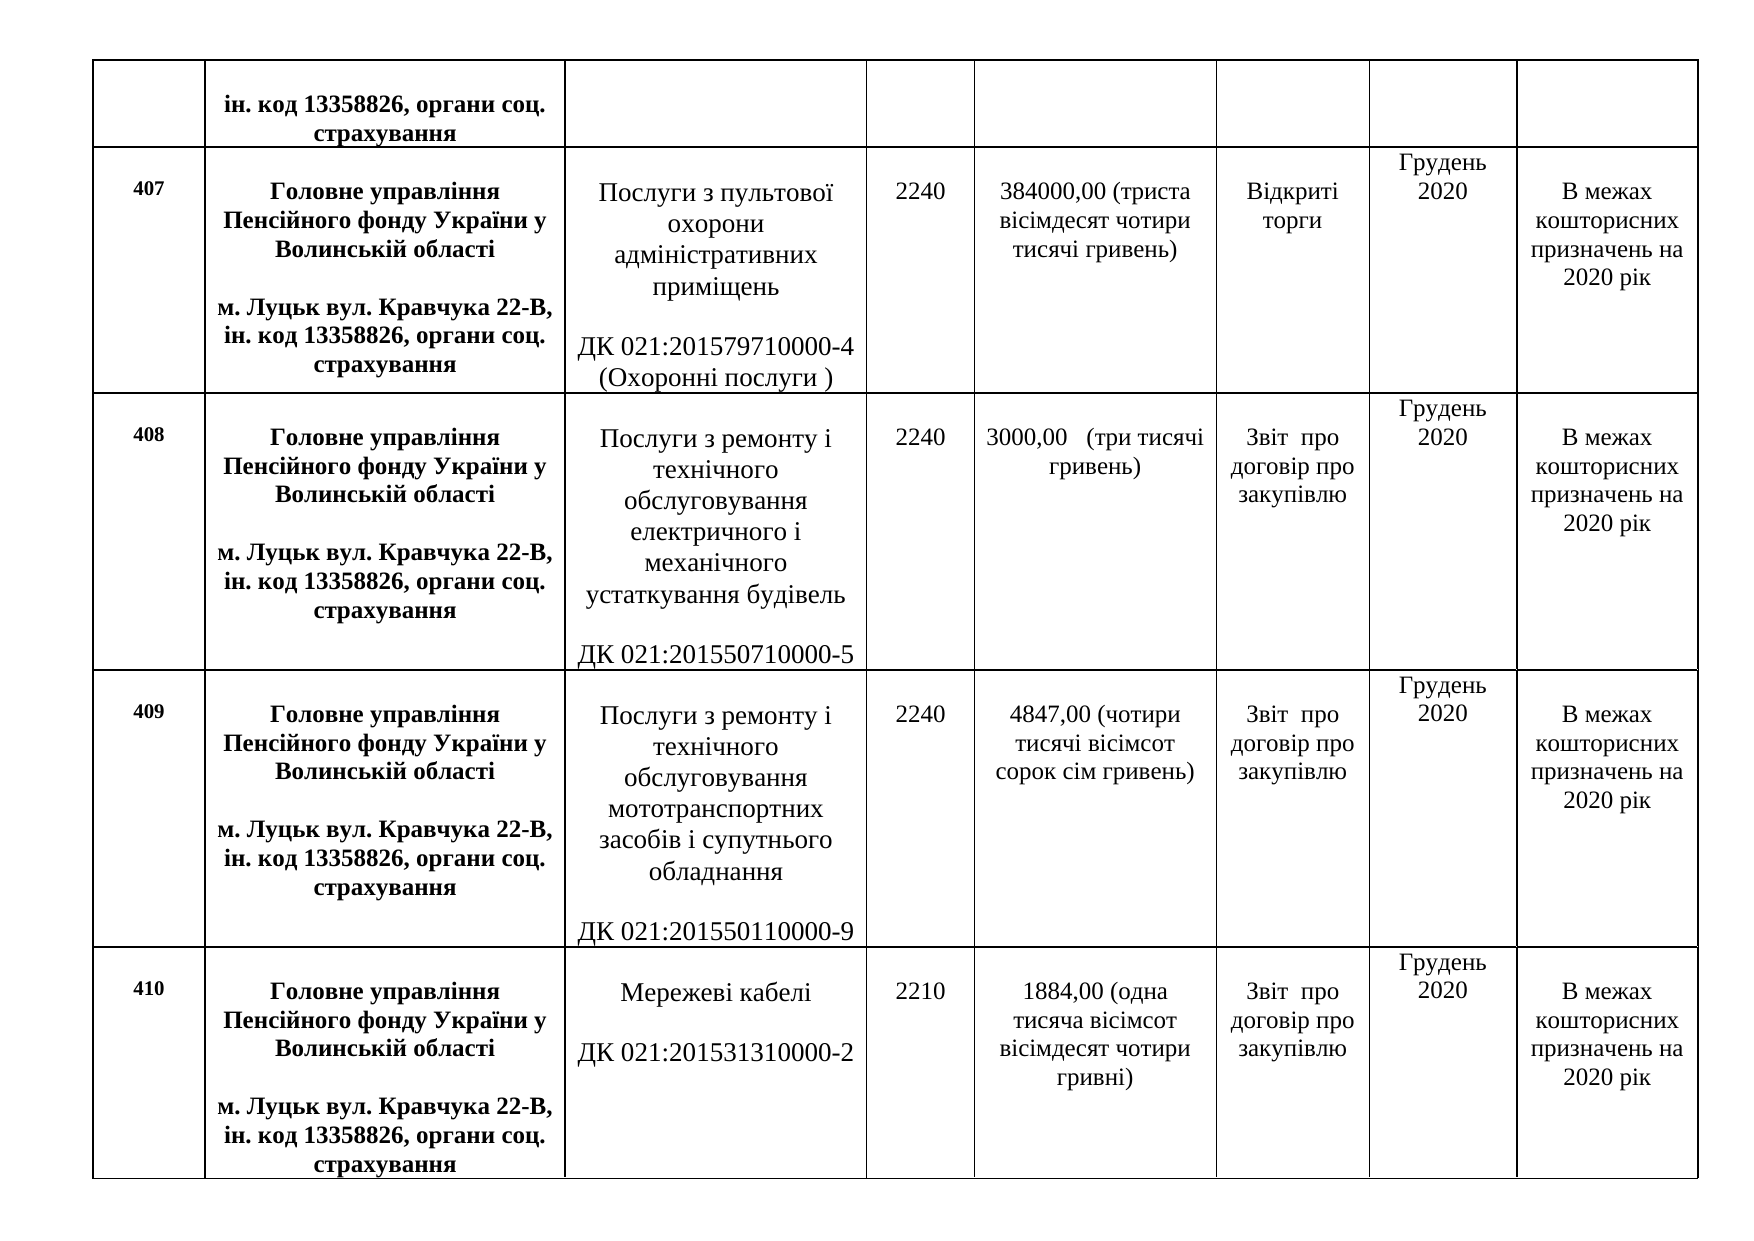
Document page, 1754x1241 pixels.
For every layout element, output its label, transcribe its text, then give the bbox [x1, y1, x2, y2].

table_cell Звіт про договір про закупівлю [1217, 671, 1369, 946]
table_cell В межах кошторисних призначень на 2020 рік [1516, 948, 1697, 1178]
table_cell 407 [94, 148, 204, 392]
table_cell Звіт про договір про закупівлю [1217, 394, 1369, 669]
table_cell 3000,00 (три тисячі гривень) [975, 394, 1216, 669]
table_cell Звіт про договір про закупівлю [1216, 948, 1369, 1178]
table_cell [975, 61, 1216, 146]
table_cell [1370, 61, 1516, 146]
table_cell [1518, 61, 1697, 146]
table_cell 410 [94, 948, 204, 1178]
table_cell 2210 [867, 948, 974, 1178]
table_cell В межах кошторисних призначень на 2020 рік [1518, 394, 1697, 669]
table_cell 2240 [867, 671, 974, 946]
table_cell 4847,00 (чотири тисячі вісімсот сорок сім гривень) [975, 671, 1216, 946]
table_cell [94, 61, 204, 146]
table_cell [867, 61, 974, 146]
table_cell 384000,00 (триста вісімдесят чотири тисячі гривень) [975, 148, 1216, 392]
table_cell Грудень 2020 [1370, 394, 1516, 669]
table_cell Головне управління Пенсійного фонду України у Волинській області м. Луцьк вул. Кравчука 22-В, ін. код 13358826, органи соц. страхування [206, 148, 564, 392]
table_cell [1217, 61, 1369, 146]
table_cell Відкриті торги [1217, 148, 1369, 392]
table_cell [566, 61, 866, 146]
table_cell Головне управління Пенсійного фонду України у Волинській області м. Луцьк вул. Кравчука 22-В, ін. код 13358826, органи соц. страхування [206, 394, 564, 669]
table_cell Послуги з ремонту і технічного обслуговування електричного і механічного устаткування будівель ДК 021:201550710000-5 [566, 394, 866, 669]
table_cell Послуги з пультової охорони адміністративних приміщень ДК 021:201579710000-4 (Охоронні послуги ) [566, 148, 866, 392]
table_cell Грудень 2020 [1369, 948, 1516, 1178]
table_cell 1884,00 (одна тисяча вісімсот вісімдесят чотири гривні) [974, 948, 1216, 1178]
table_cell Послуги з ремонту і технічного обслуговування мототранспортних засобів і супутнього обладнання ДК 021:201550110000-9 [566, 671, 866, 946]
table_cell Головне управління Пенсійного фонду України у Волинській області м. Луцьк вул. Кравчука 22-В, ін. код 13358826, органи соц. страхування [206, 671, 564, 946]
table_cell 2240 [867, 148, 974, 392]
table_cell Головне управління Пенсійного фонду України у Волинській області м. Луцьк вул. Кравчука 22-В, ін. код 13358826, органи соц. страхування [206, 948, 565, 1178]
table_cell Грудень 2020 [1370, 671, 1516, 946]
table_cell ін. код 13358826, органи соц. страхування [206, 61, 564, 146]
table_cell 409 [94, 671, 204, 946]
table_cell Грудень 2020 [1370, 148, 1516, 392]
table_cell В межах кошторисних призначень на 2020 рік [1518, 671, 1697, 946]
table_cell 408 [94, 394, 204, 669]
table_cell 2240 [867, 394, 974, 669]
table_cell Мережеві кабелі ДК 021:201531310000-2 [565, 948, 866, 1178]
table_cell В межах кошторисних призначень на 2020 рік [1518, 148, 1697, 392]
